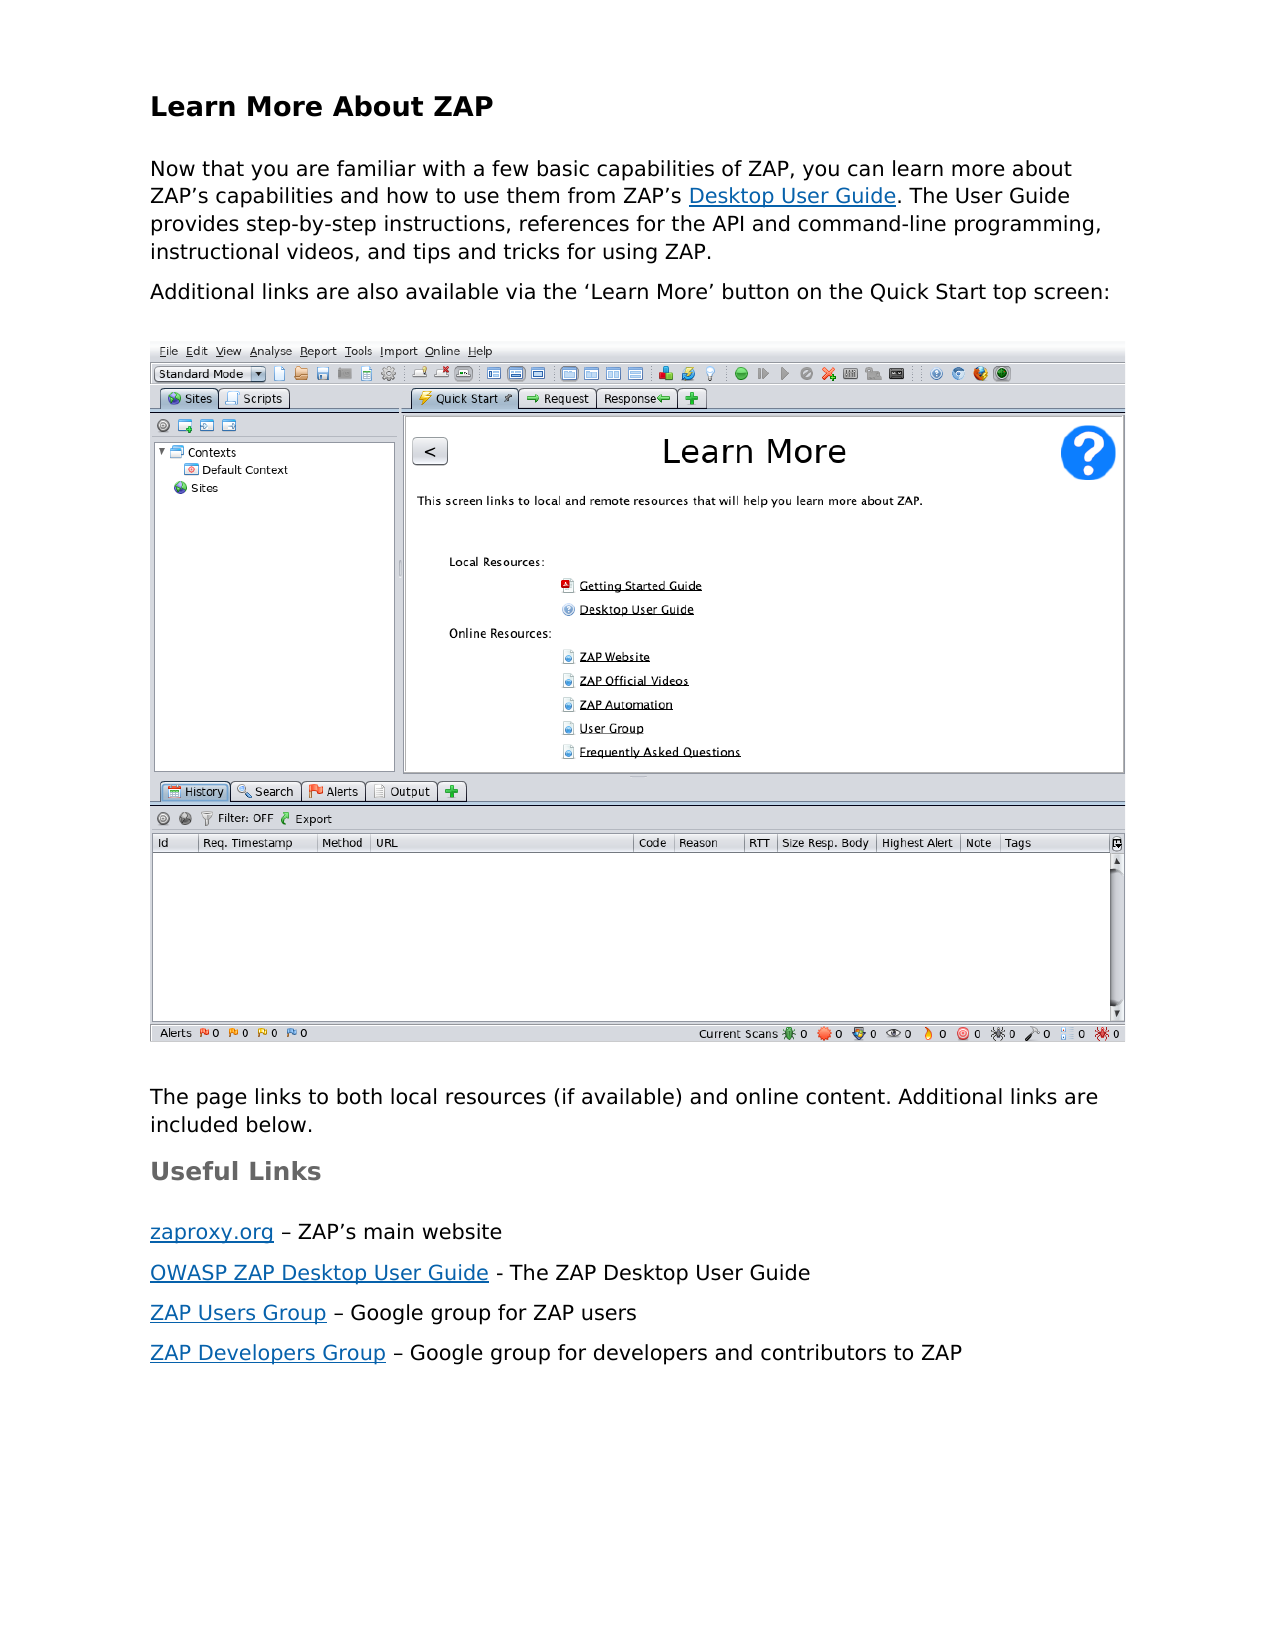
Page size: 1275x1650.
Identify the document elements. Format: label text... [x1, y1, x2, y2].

subtitle Learn More About ZAP [150, 91, 1125, 122]
text Now that you are familiar with a few basic capabilities of ZAP, you can learn more about ZAP’s capabilities and how to use them from ZAP’s Desktop User Guide. The User Guide provides step-by-step instructions, references for the API and command-line programming, instructional videos, and tips and tricks for using ZAP. [150, 157, 1125, 264]
text zaproxy.org – ZAP’s main website [150, 1220, 1125, 1244]
text ZAP Users Group – Google group for ZAP users [150, 1301, 1125, 1325]
text Additional links are also available via the ‘Learn More’ button on the Quick Start top screen: [150, 280, 1125, 305]
subtitle Useful Links [150, 1157, 1125, 1186]
picture [150, 341, 1125, 1042]
text The page links to both local resources (if available) and online content. Additional links are included below. [150, 1085, 1125, 1137]
text ZAP Developers Group – Google group for developers and contributors to ZAP [150, 1341, 1125, 1366]
text OWASP ZAP Desktop User Guide - The ZAP Desktop User Guide [150, 1261, 1125, 1285]
